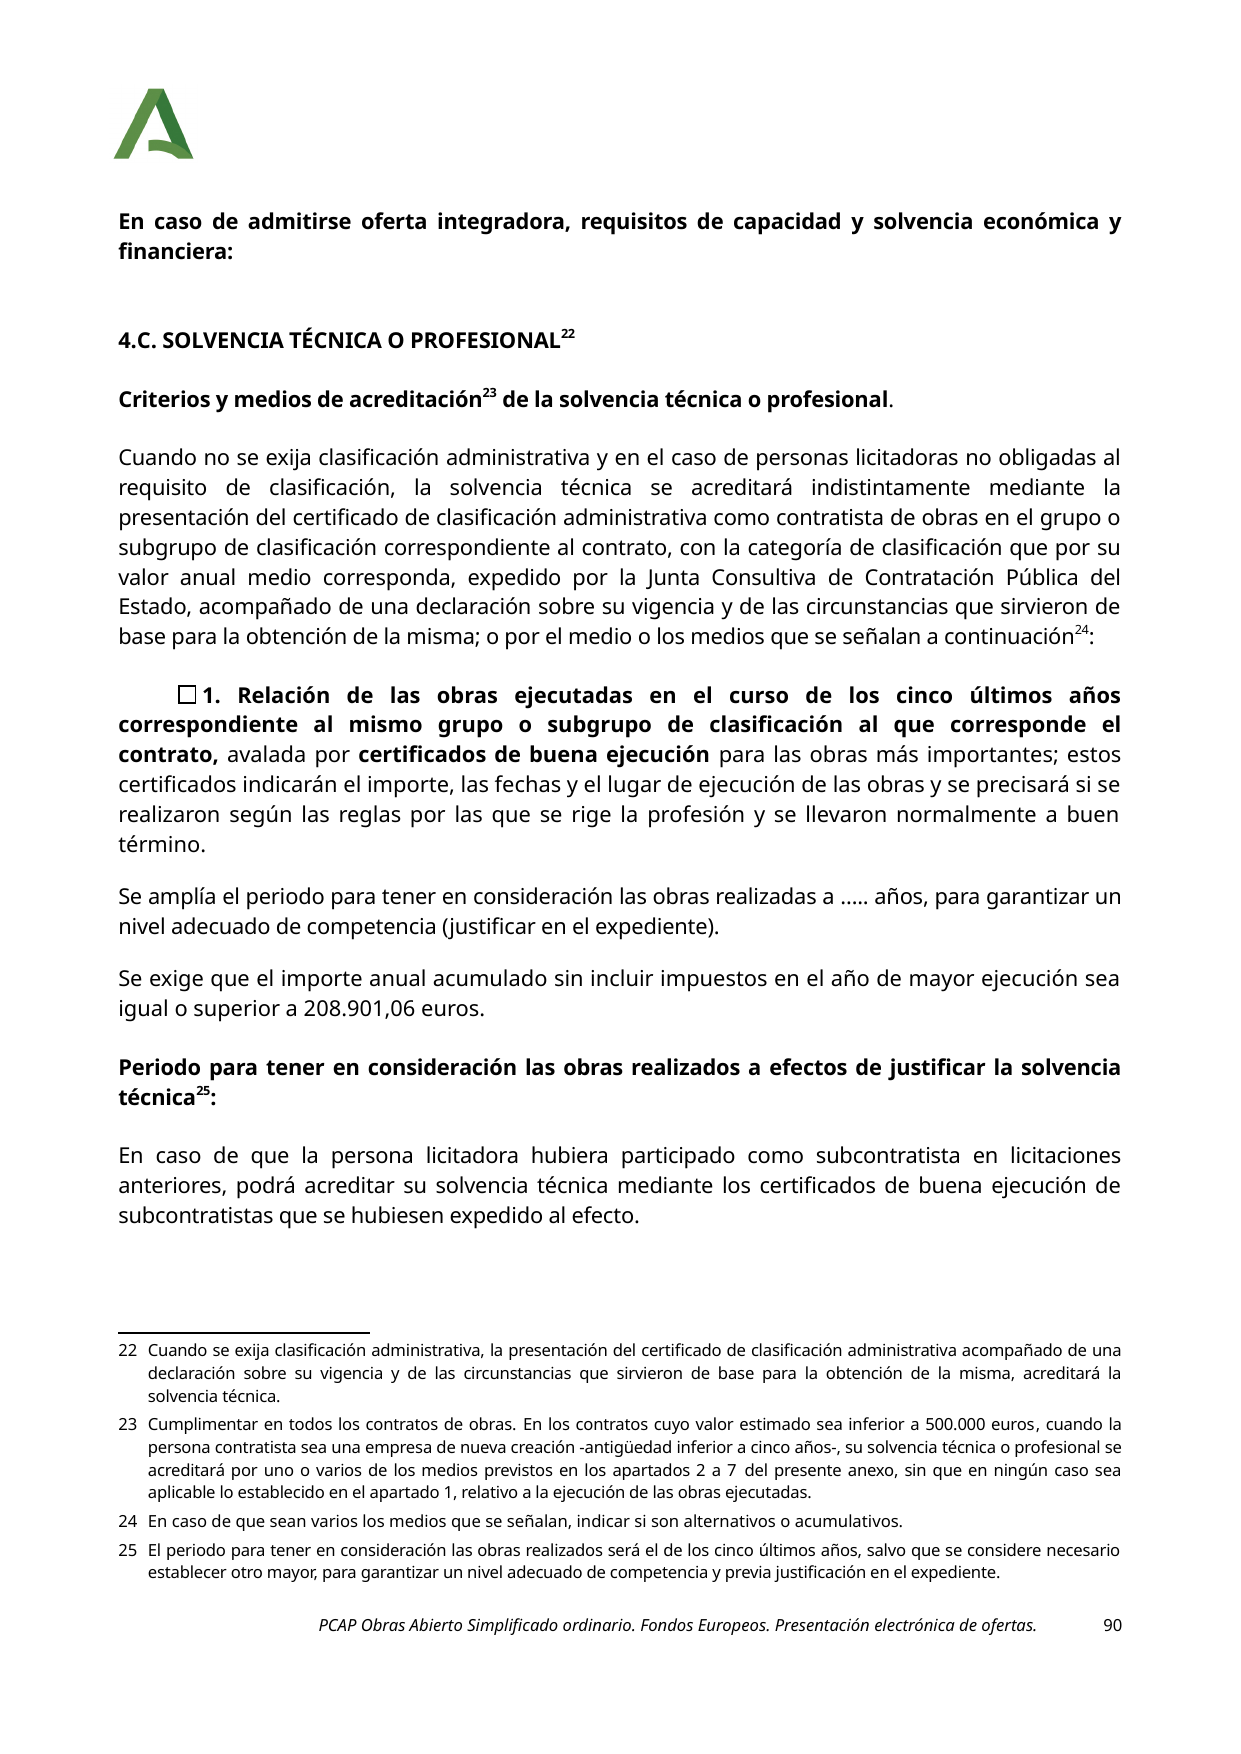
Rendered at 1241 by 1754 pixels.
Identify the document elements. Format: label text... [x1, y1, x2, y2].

text 4.C. SOLVENCIA TÉCNICA O PROFESIONAL [118, 325, 1122, 355]
text Periodo para tener en consideración las obras realizados a efectos de justificar la solvencia técnica: [118, 1052, 1122, 1111]
text Criterios y medios de acreditación de la solvencia técnica o profesional. [118, 384, 1122, 414]
text Cuando se exija clasificación administrativa, la presentación del certificado de clasificación administrativa acompañado de una declaración sobre su vigencia y de las circunstancias que sirvieron de base para la obtención de la misma, acreditará la solvencia técnica. [118, 1339, 1122, 1407]
text En caso de admitirse oferta integradora, requisitos de capacidad y solvencia económica y financiera: [118, 206, 1122, 266]
text El periodo para tener en consideración las obras realizados será el de los cinco últimos años, salvo que se considere necesario establecer otro mayor, para garantizar un nivel adecuado de competencia y previa justificación en el expediente. [118, 1538, 1122, 1584]
text Se exige que el importe anual acumulado sin incluir impuestos en el año de mayor ejecución sea igual o superior a 208.901,06 euros. [118, 963, 1122, 1023]
picture [109, 84, 198, 163]
text Se amplía el periodo para tener en consideración las obras realizadas a ….. años, para garantizar un nivel adecuado de competencia (justificar en el expediente). [118, 881, 1122, 941]
text En caso de que sean varios los medios que se señalan, indicar si son alternativos o acumulativos. [118, 1509, 1122, 1532]
text 1. Relación de las obras ejecutadas en el curso de los cinco últimos años correspondiente al mismo grupo o subgrupo de clasificación al que corresponde el contrato, avalada por certificados de buena ejecución para las obras más importantes; estos certificados indicarán el importe, las fechas y el lugar de ejecución de las obras y se precisará si se realizaron según las reglas por las que se rige la profesión y se llevaron normalmente a buen término. [118, 680, 1122, 858]
text En caso de que la persona licitadora hubiera participado como subcontratista en licitaciones anteriores, podrá acreditar su solvencia técnica mediante los certificados de buena ejecución de subcontratistas que se hubiesen expedido al efecto. [118, 1140, 1122, 1229]
text Cumplimentar en todos los contratos de obras. En los contratos cuyo valor estimado sea inferior a 500.000 euros, cuando la persona contratista sea una empresa de nueva creación -antigüedad inferior a cinco años-, su solvencia técnica o profesional se acreditará por uno o varios de los medios previstos en los apartados 2 a 7 del presente anexo, sin que en ningún caso sea aplicable lo establecido en el apartado 1, relativo a la ejecución de las obras ejecutadas. [118, 1413, 1122, 1504]
text Cuando no se exija clasificación administrativa y en el caso de personas licitadoras no obligadas al requisito de clasificación, la solvencia técnica se acreditará indistintamente mediante la presentación del certificado de clasificación administrativa como contratista de obras en el grupo o subgrupo de clasificación correspondiente al contrato, con la categoría de clasificación que por su valor anual medio corresponda, expedido por la Junta Consultiva de Contratación Pública del Estado, acompañado de una declaración sobre su vigencia y de las circunstancias que sirvieron de base para la obtención de la misma; o por el medio o los medios que se señalan a continuación: [118, 442, 1122, 651]
